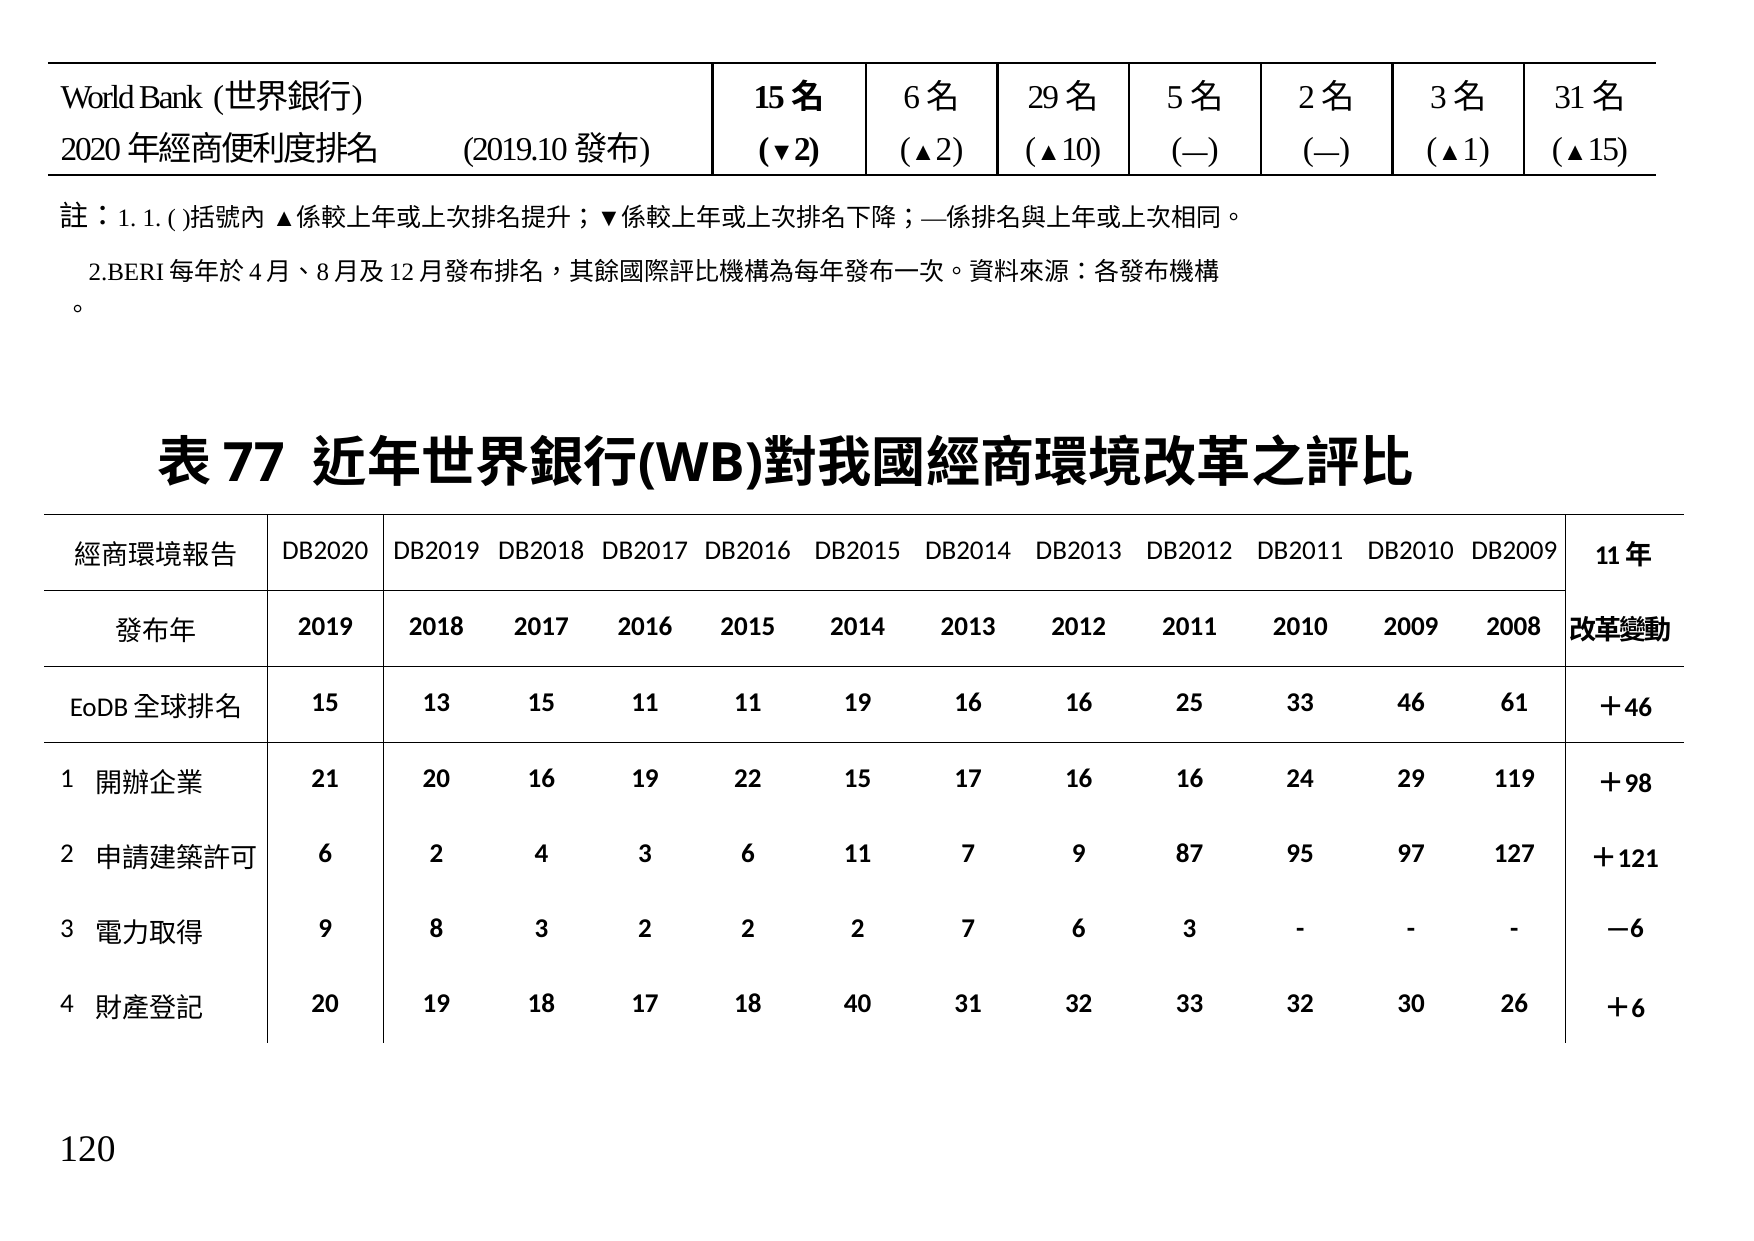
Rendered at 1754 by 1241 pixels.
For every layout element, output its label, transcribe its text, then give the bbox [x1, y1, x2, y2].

table_header DB2012 [1138, 515, 1241, 590]
table_cell 2 [593, 893, 697, 968]
table_header DB2015 [799, 515, 916, 590]
table_cell 3 [44, 893, 89, 968]
table_cell 2012 [1020, 591, 1137, 666]
table_cell - [1463, 893, 1565, 968]
table_cell 2016 [593, 591, 697, 666]
table_cell 61 [1463, 667, 1565, 742]
table_cell 1 [44, 743, 89, 818]
table_cell 21 [268, 743, 383, 818]
table_cell 發布年 [44, 591, 267, 666]
table_cell 3 [593, 818, 697, 893]
table_cell 31名 (▲15) [1525, 64, 1656, 174]
table_cell EoDB全球排名 [44, 667, 267, 742]
table_cell 2 [697, 893, 798, 968]
table_cell 2009 [1359, 591, 1462, 666]
table_cell 40 [799, 968, 916, 1043]
table_cell 19 [593, 743, 697, 818]
table_cell 2019 [268, 591, 383, 666]
table_cell 3名 (▲1) [1394, 64, 1523, 174]
table_cell 15 [489, 667, 593, 742]
table_cell 開辦企業 [89, 743, 267, 818]
table_cell 2名 (—) [1262, 64, 1391, 174]
text 註：1. 1. ( )括號內 ▲係較上年或上次排名提升；▼係較上年或上次排名下降；—係排名與上年或上次相同。 [59, 176, 1636, 251]
table_cell 11 [697, 667, 798, 742]
table_cell ＋6 [1566, 968, 1683, 1043]
table_cell 2015 [697, 591, 798, 666]
table_cell 32 [1241, 968, 1359, 1043]
table_cell 127 [1463, 818, 1565, 893]
table_cell 申請建築許可 [89, 818, 267, 893]
table_cell 22 [697, 743, 798, 818]
table_cell 2017 [489, 591, 593, 666]
table_cell 5名 (—) [1130, 64, 1260, 174]
table_cell 15名 (▼2) [714, 64, 865, 174]
table_cell 9 [1020, 818, 1137, 893]
table_cell 11 [799, 818, 916, 893]
table_cell 6名 (▲2) [867, 64, 996, 174]
table_cell 7 [916, 893, 1019, 968]
table_cell 2013 [916, 591, 1019, 666]
table_cell - [1359, 893, 1462, 968]
table_header DB2014 [916, 515, 1019, 590]
table_cell 4 [489, 818, 593, 893]
table_cell 17 [593, 968, 697, 1043]
table_cell 119 [1463, 743, 1565, 818]
table_cell 20 [268, 968, 383, 1043]
table_cell 32 [1020, 968, 1137, 1043]
table_header DB2019 [384, 515, 489, 590]
table_cell 8 [384, 893, 489, 968]
table_cell 11 [593, 667, 697, 742]
table_cell 3 [489, 893, 593, 968]
table_cell 13 [384, 667, 489, 742]
table_header DB2011 [1241, 515, 1359, 590]
table_header DB2020 [268, 515, 383, 590]
table_cell 30 [1359, 968, 1462, 1043]
table_cell 33 [1241, 667, 1359, 742]
table_cell 16 [916, 667, 1019, 742]
table_cell 87 [1138, 818, 1241, 893]
table_cell World Bank (世界銀行) 2020年經商便利度排名 (2019.10發布) [48, 64, 711, 174]
table_header DB2009 [1463, 515, 1565, 590]
table_cell 97 [1359, 818, 1462, 893]
table_header DB2013 [1020, 515, 1137, 590]
table_cell - [1241, 893, 1359, 968]
table_header DB2010 [1359, 515, 1462, 590]
table_cell 2011 [1138, 591, 1241, 666]
table_cell 26 [1463, 968, 1565, 1043]
table_header DB2017 [593, 515, 697, 590]
table_cell ＋121 [1566, 818, 1683, 893]
table_cell —6 [1566, 893, 1683, 968]
table_cell ＋98 [1566, 743, 1683, 818]
table_cell 29 [1359, 743, 1462, 818]
text 。 [65, 289, 1636, 326]
table_cell 財產登記 [89, 968, 267, 1043]
table_cell 2014 [799, 591, 916, 666]
table_cell 2 [799, 893, 916, 968]
table_cell 20 [384, 743, 489, 818]
table_cell 15 [268, 667, 383, 742]
table_cell 18 [697, 968, 798, 1043]
table_cell 9 [268, 893, 383, 968]
table_cell 7 [916, 818, 1019, 893]
text 2.BERI每年於4月、8月及12月發布排名，其餘國際評比機構為每年發布一次。資料來源：各發布機構 [65, 251, 1636, 289]
table_cell 6 [1020, 893, 1137, 968]
table_cell 4 [44, 968, 89, 1043]
table_cell 2010 [1241, 591, 1359, 666]
table_cell 3 [1138, 893, 1241, 968]
table_cell 15 [799, 743, 916, 818]
table_cell 24 [1241, 743, 1359, 818]
table_cell 19 [384, 968, 489, 1043]
table_header 11年 改革變動 [1566, 515, 1683, 666]
table_header 經商環境報告 [44, 515, 267, 590]
table_cell 16 [1020, 667, 1137, 742]
table_cell 16 [1138, 743, 1241, 818]
subtitle 表77 近年世界銀行(WB)對我國經商環境改革之評比 [59, 401, 1636, 514]
table_cell 2008 [1463, 591, 1565, 666]
table_cell 16 [489, 743, 593, 818]
table_cell 6 [697, 818, 798, 893]
table_cell 電力取得 [89, 893, 267, 968]
table_cell 33 [1138, 968, 1241, 1043]
table_cell 16 [1020, 743, 1137, 818]
table_cell 25 [1138, 667, 1241, 742]
table_cell 46 [1359, 667, 1462, 742]
table_cell 29名 (▲10) [999, 64, 1128, 174]
table_cell ＋46 [1566, 667, 1683, 742]
table_header DB2016 [697, 515, 798, 590]
table_cell 2 [44, 818, 89, 893]
table_cell 19 [799, 667, 916, 742]
table_cell 2018 [384, 591, 489, 666]
table_cell 6 [268, 818, 383, 893]
table_header DB2018 [489, 515, 593, 590]
table_cell 17 [916, 743, 1019, 818]
table_cell 95 [1241, 818, 1359, 893]
table_cell 2 [384, 818, 489, 893]
table_cell 18 [489, 968, 593, 1043]
table_cell 31 [916, 968, 1019, 1043]
